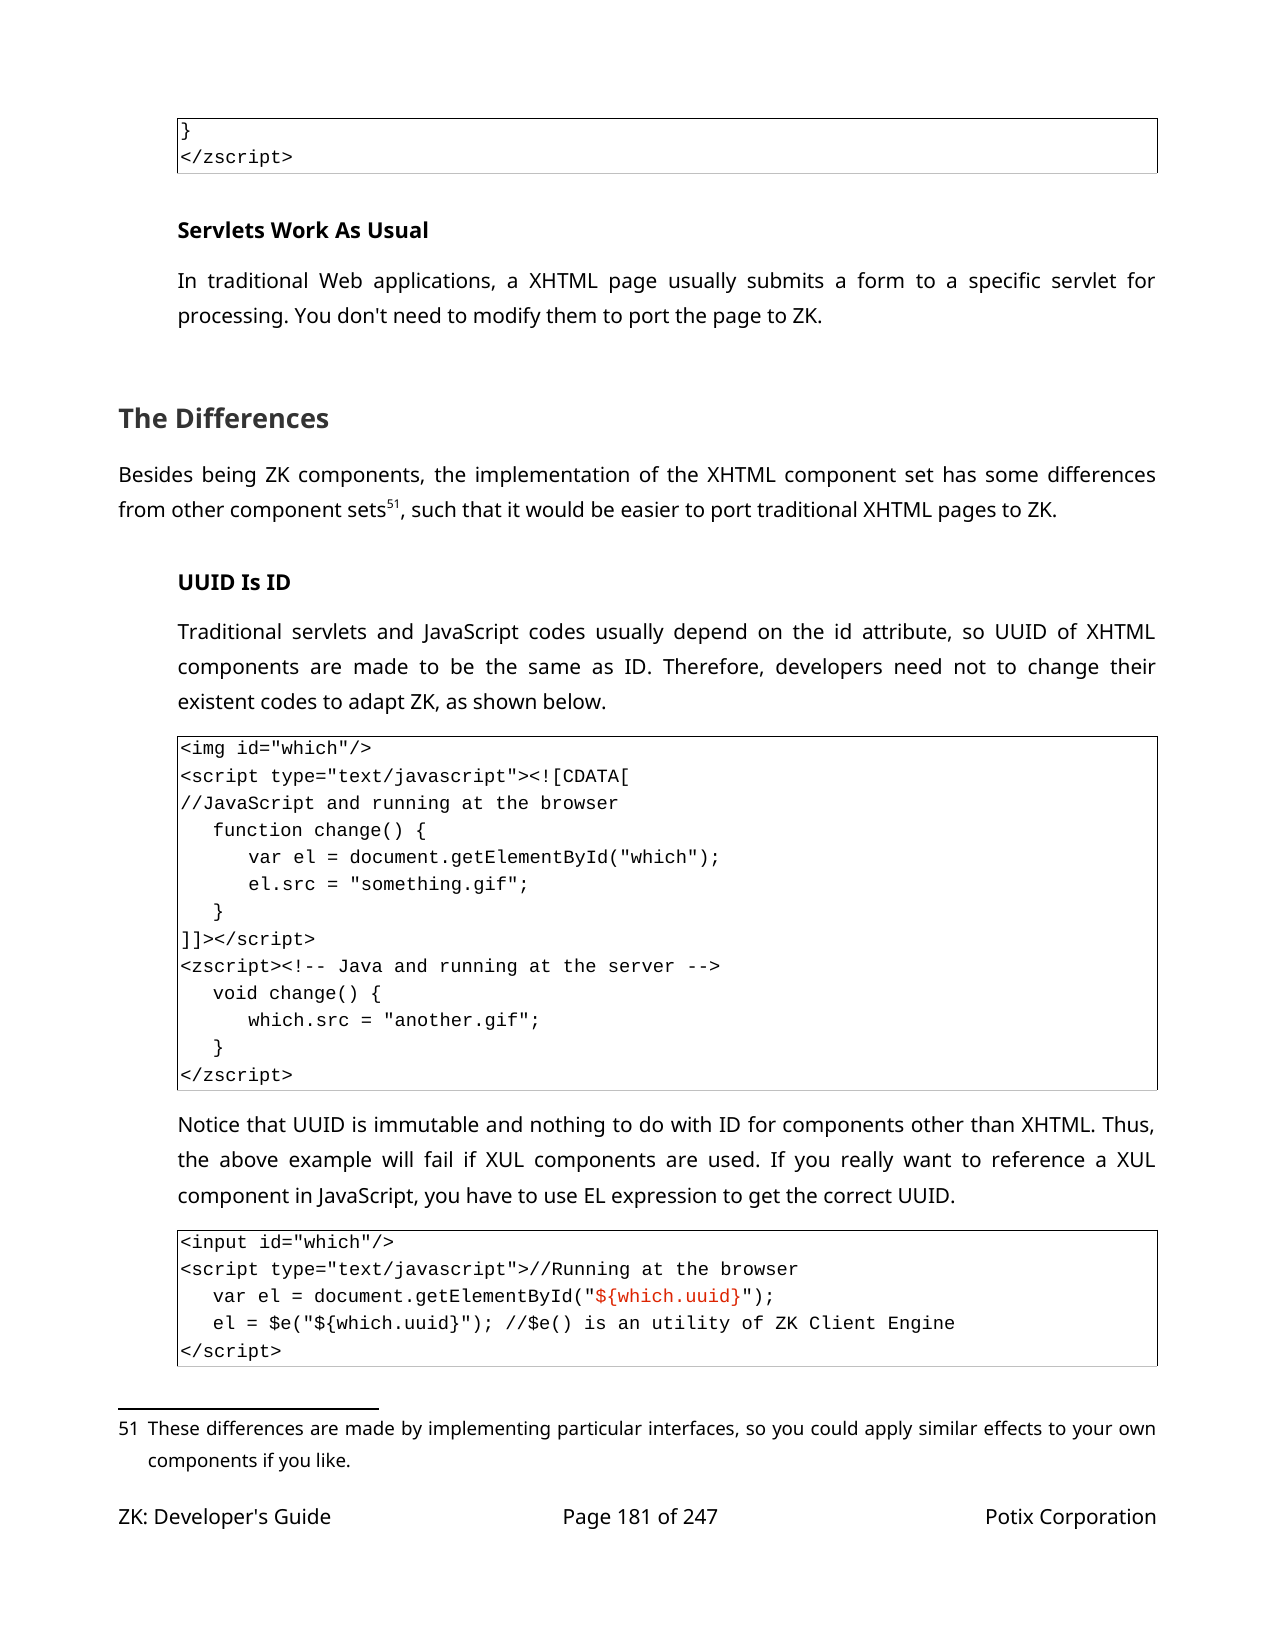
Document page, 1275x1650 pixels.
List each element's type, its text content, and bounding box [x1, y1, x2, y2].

text which.src = "another.gif"; [178, 1008, 1157, 1032]
text </script> [178, 1338, 1157, 1366]
text </zscript> [178, 1062, 1157, 1090]
subtitle Servlets Work As Usual [177, 215, 1157, 245]
text <script type="text/javascript"><![CDATA[ [178, 763, 1157, 788]
subtitle UUID Is ID [177, 566, 1157, 596]
text Traditional servlets and JavaScript codes usually depend on the id attribute, so UUID of XHTML components are made to be the same as ID. Therefore, developers need not to change their existent codes to adapt ZK, as shown below. [177, 617, 1157, 716]
text </zscript> [178, 145, 1157, 173]
text These differences are made by implementing particular interfaces, so you could apply similar effects to your own components if you like. [118, 1416, 1157, 1473]
text <zscript><!-- Java and running at the server --> [178, 954, 1157, 978]
text <input id="which"/> [178, 1231, 1157, 1254]
text } [178, 119, 1157, 142]
text var el = document.getElementById("${which.uuid}"); [178, 1284, 1157, 1308]
text el.src = "something.gif"; [178, 872, 1157, 896]
text In traditional Web applications, a XHTML page usually submits a form to a specific servlet for processing. You don't need to modify them to port the page to ZK. [177, 266, 1157, 329]
text <img id="which"/> [178, 737, 1157, 761]
text function change() { [178, 818, 1157, 842]
text el = $e("${which.uuid}"); //$e() is an utility of ZK Client Engine [178, 1311, 1157, 1336]
text //JavaScript and running at the browser [178, 791, 1157, 815]
text Notice that UUID is immutable and nothing to do with ID for components other than XHTML. Thus, the above example will fail if XUL components are used. If you really want to reference a XUL component in JavaScript, you have to use EL expression to get the correct UUID. [177, 1110, 1157, 1209]
text Besides being ZK components, the implementation of the XHTML component set has some differences from other component sets, such that it would be easier to port traditional XHTML pages to ZK. [118, 460, 1157, 524]
text var el = document.getElementById("which"); [178, 845, 1157, 869]
subtitle The Differences [118, 400, 1157, 437]
text <script type="text/javascript">//Running at the browser [178, 1257, 1157, 1281]
text } [178, 899, 1157, 924]
text } [178, 1035, 1157, 1059]
text void change() { [178, 981, 1157, 1005]
text ]]></script> [178, 927, 1157, 951]
